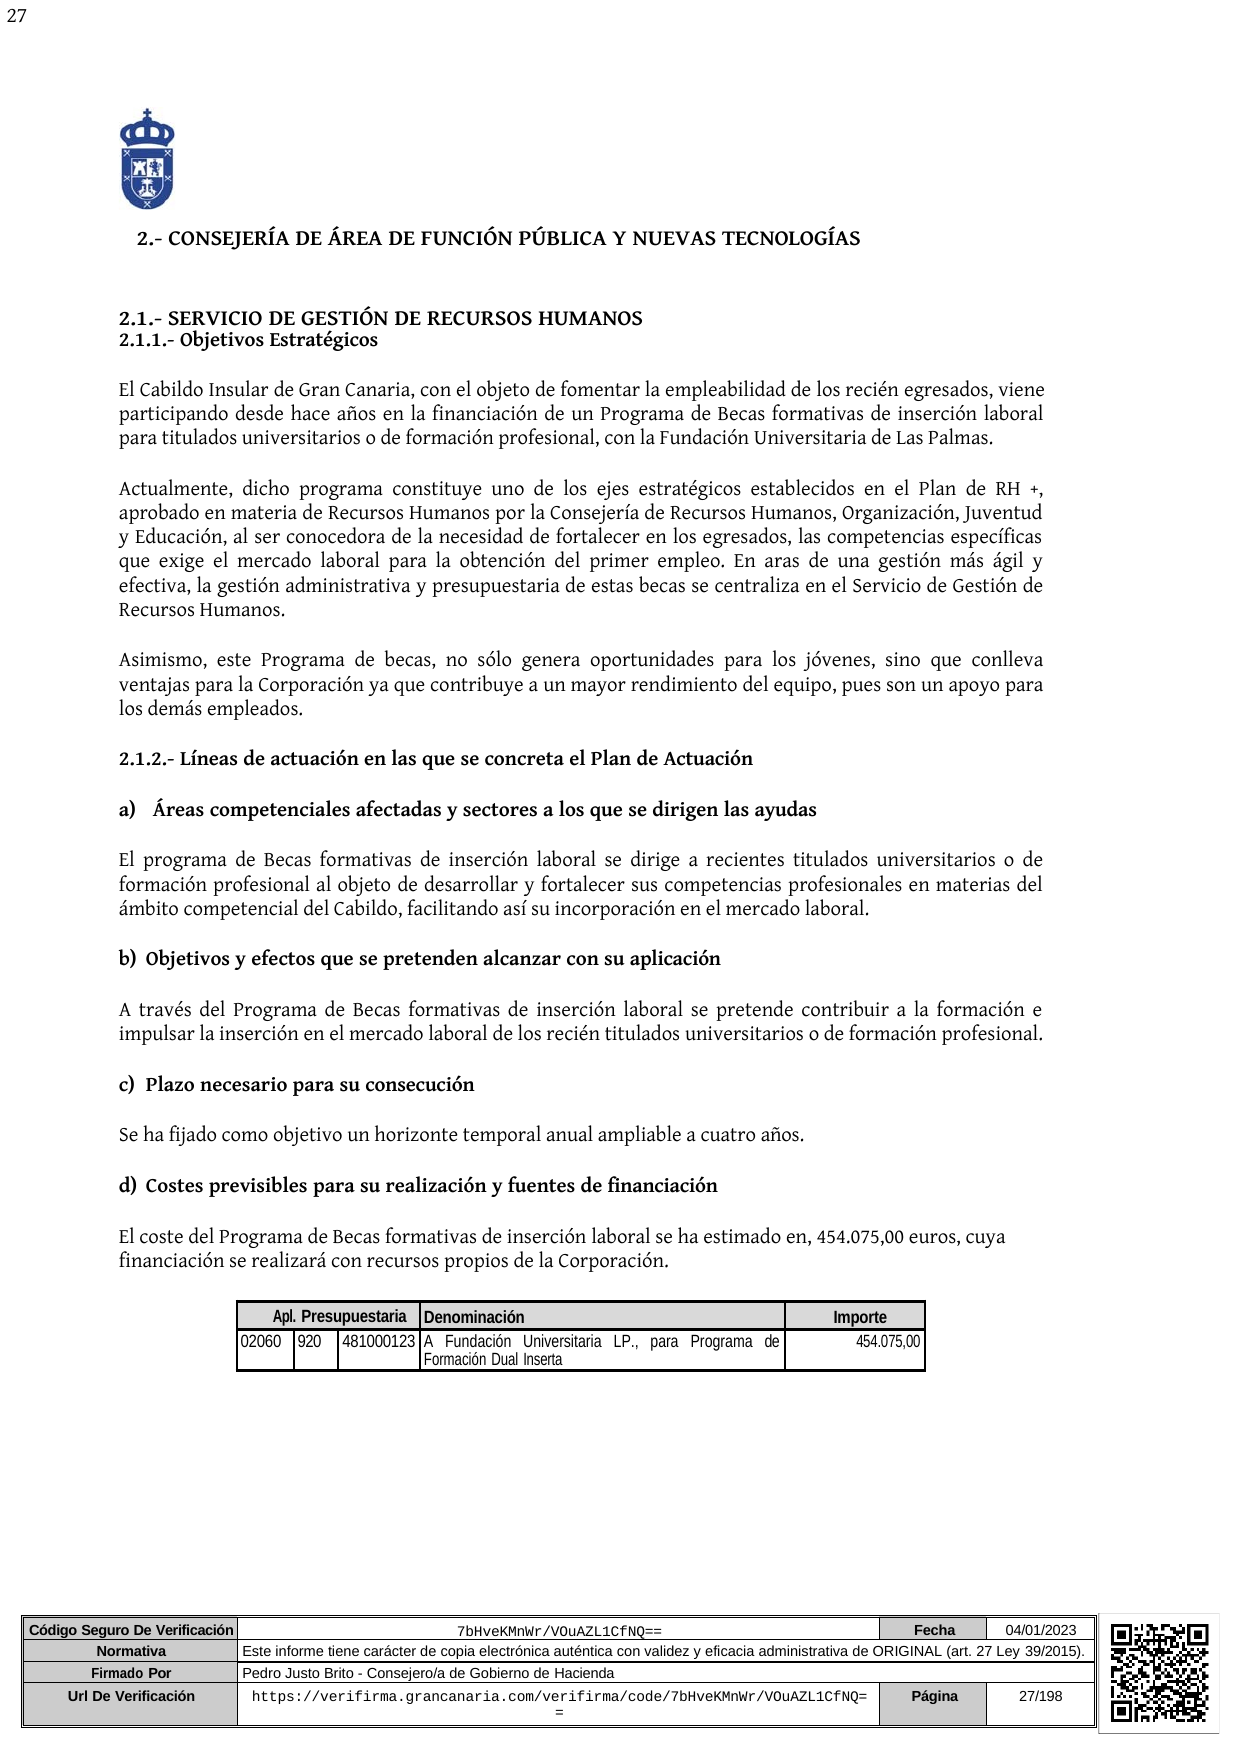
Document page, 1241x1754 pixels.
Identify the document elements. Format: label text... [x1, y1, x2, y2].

table_cell 920 [295, 1331, 337, 1368]
subtitle Objetivos y efectos que se pretenden alcanzar con su aplicación [118, 948, 1109, 972]
picture [118, 107, 176, 210]
text = [240, 1705, 879, 1720]
text Fecha [914, 1624, 986, 1639]
text Se ha fijado como objetivo un horizonte temporal anual ampliable a cuatro años. [119, 1123, 1109, 1148]
text Asimismo, este Programa de becas, no sólo genera oportunidades para los jóvenes, sino que conlleva ventajas para la Corporación ya que contribuye a un mayor rendimiento del equipo, pues son un apoyo para los demás empleados. [119, 648, 1044, 721]
picture [1098, 1613, 1220, 1734]
table_header Apl. Presupuestaria [238, 1303, 419, 1328]
text 27/198 [1003, 1688, 1078, 1704]
list Áreas competenciales afectadas y sectores a los que se dirigen las ayudas [118, 798, 1109, 822]
table_cell A Fundación Universitaria LP., para Programa de Formación Dual Inserta [421, 1331, 784, 1368]
table_cell 02060 [238, 1331, 293, 1368]
table_cell 481000123 [339, 1331, 419, 1368]
text Pedro Justo Brito - Consejero/a de Gobierno de Hacienda [242, 1666, 1094, 1682]
text 2.1.- SERVICIO DE GESTIÓN DE RECURSOS HUMANOS [118, 307, 1054, 332]
subtitle 2.1.1.- Objetivos Estratégicos [119, 328, 1109, 352]
text El Cabildo Insular de Gran Canaria, con el objeto de fomentar la empleabilidad de los recién egresados, viene participando desde hace años en la financiación de un Programa de Becas formativas de inserción laboral para titulados universitarios o de formación profesional, con la Fundación Universitaria de Las Palmas. [119, 378, 1045, 451]
text Actualmente, dicho programa constituye uno de los ejes estratégicos establecidos en el Plan de RH +, aprobado en materia de Recursos Humanos por la Consejería de Recursos Humanos, Organización, Juventud y Educación, al ser conocedora de la necesidad de fortalecer en los egresados, las competencias específicas que exige el mercado laboral para la obtención del primer empleo. En aras de una gestión más ágil y efectiva, la gestión administrativa y presupuestaria de estas becas se centraliza en el Servicio de Gestión de Recursos Humanos. [119, 477, 1044, 622]
text https://verifirma.grancanaria.com/verifirma/code/7bHveKMnWr/VOuAZL1CfNQ= [250, 1689, 868, 1705]
subtitle Costes previsibles para su realización y fuentes de financiación [118, 1174, 1109, 1198]
text Este informe tiene carácter de copia electrónica auténtica con validez y eficacia administrativa de ORIGINAL (art. 27 Ley 39/2015). [242, 1644, 1094, 1660]
text Url De Verificación [29, 1688, 234, 1704]
table_header Importe [786, 1303, 924, 1328]
subtitle Plazo necesario para su consecución [118, 1073, 1109, 1097]
text A través del Programa de Becas formativas de inserción laboral se pretende contribuir a la formación e impulsar la inserción en el mercado laboral de los recién titulados universitarios o de formación profesional. [119, 998, 1044, 1047]
text 04/01/2023 [1003, 1624, 1078, 1639]
text Firmado Por [29, 1666, 234, 1682]
text Normativa [28, 1644, 234, 1660]
text Página [911, 1688, 986, 1704]
table_header Denominación [421, 1303, 784, 1328]
table_cell 454.075,00 [786, 1331, 924, 1368]
text Código Seguro De Verificación [29, 1624, 234, 1639]
text 2.- CONSEJERÍA DE ÁREA DE FUNCIÓN PÚBLICA Y NUEVAS TECNOLOGÍAS [136, 226, 1073, 251]
subtitle 2.1.2.- Líneas de actuación en las que se concreta el Plan de Actuación [119, 747, 1109, 772]
text 7bHveKMnWr/VOuAZL1CfNQ== [250, 1625, 868, 1639]
text El programa de Becas formativas de inserción laboral se dirige a recientes titulados universitarios o de formación profesional al objeto de desarrollar y fortalecer sus competencias profesionales en materias del ámbito competencial del Cabildo, facilitando así su incorporación en el mercado laboral. [119, 849, 1044, 921]
text El coste del Programa de Becas formativas de inserción laboral se ha estimado en, 454.075,00 euros, cuya financiación se realizará con recursos propios de la Corporación. [119, 1225, 1044, 1273]
